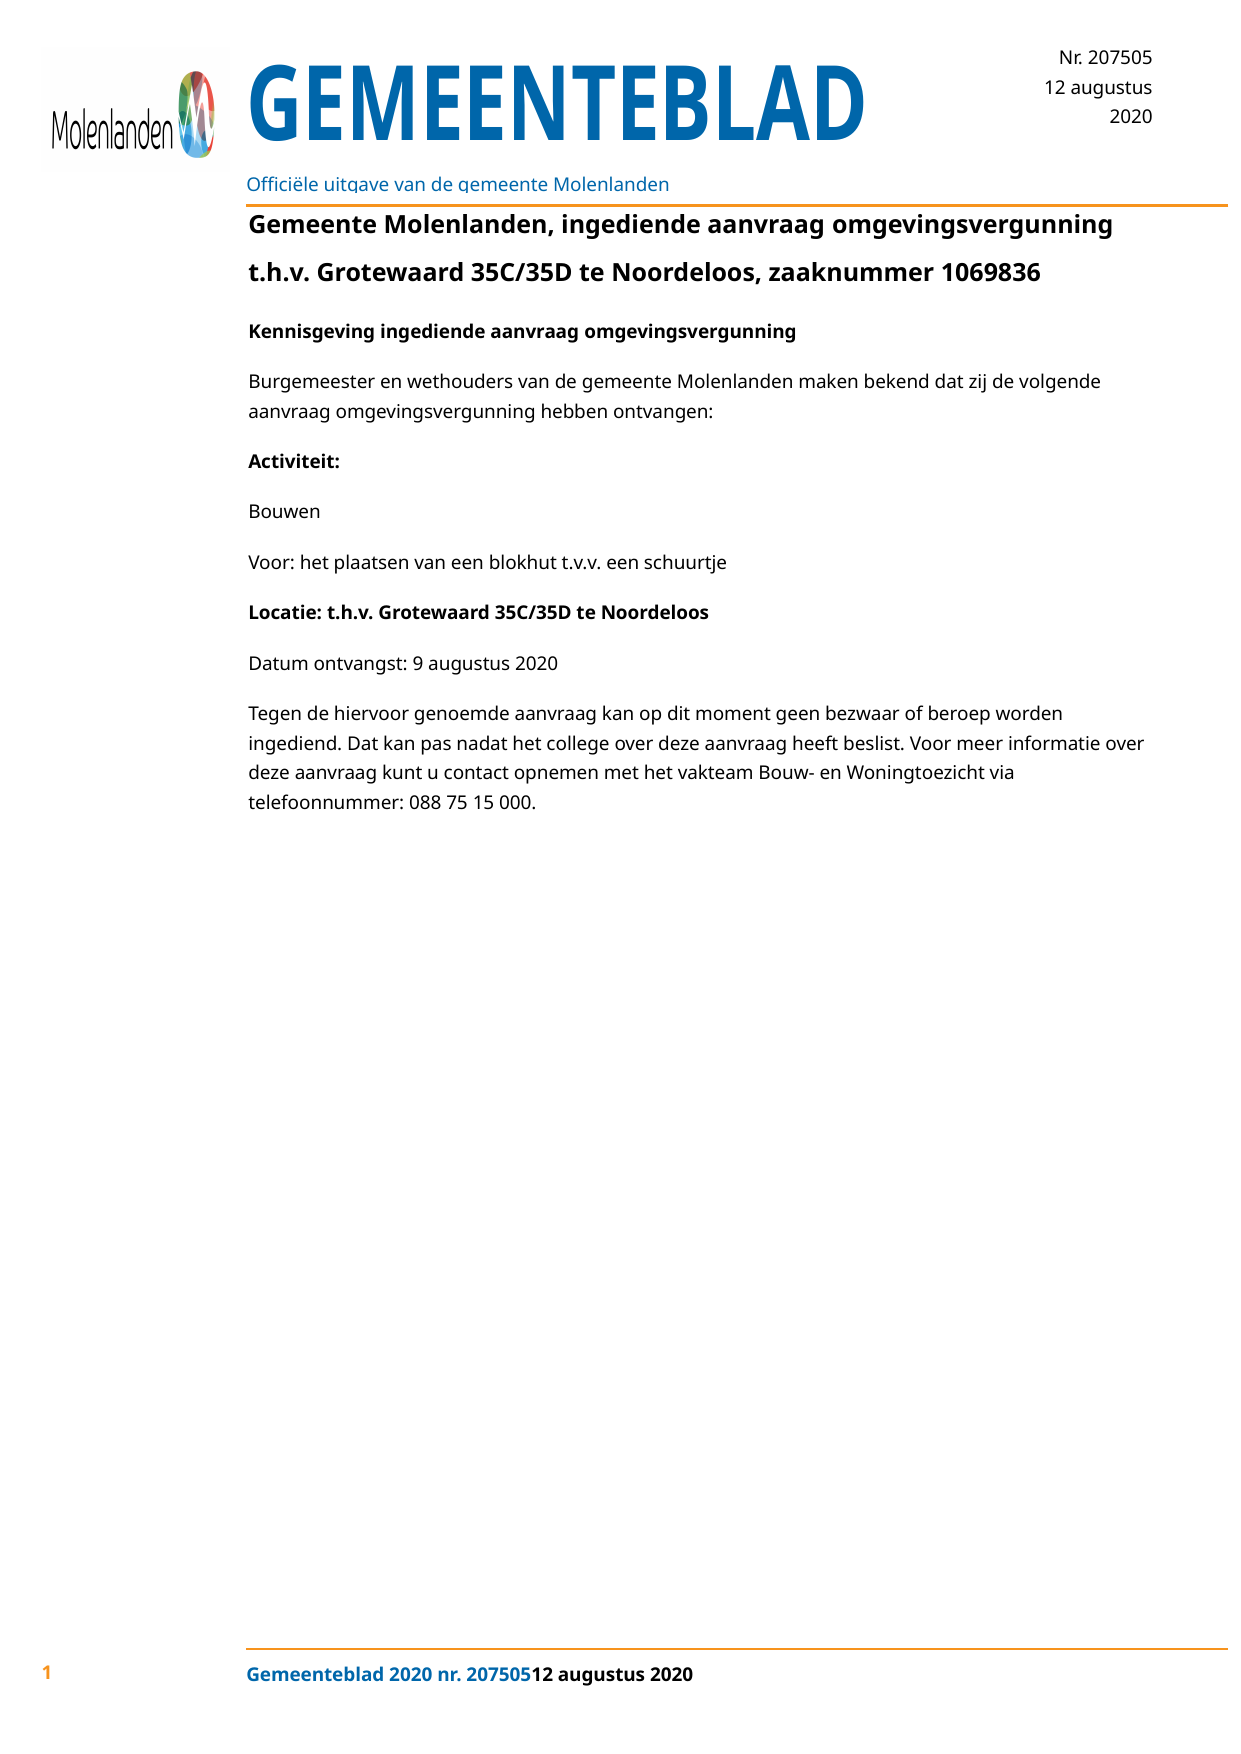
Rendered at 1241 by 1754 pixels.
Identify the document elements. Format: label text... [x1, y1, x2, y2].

text Datum ontvangst: 9 augustus 2020 [248, 650, 1152, 676]
text Locatie: t.h.v. Grotewaard 35C/35D te Noordeloos [248, 599, 1152, 625]
text Bouwen [248, 499, 1152, 524]
text Gemeente Molenlanden, ingediende aanvraag omgevingsvergunning t.h.v. Grotewaard 35C/35D te Noordeloos, zaaknummer 1069836 [248, 207, 1152, 288]
text Activiteit: [248, 448, 1152, 474]
text Burgemeester en wethouders van de gemeente Molenlanden maken bekend dat zij de volgende aanvraag omgevingsvergunning hebben ontvangen: [248, 368, 1152, 424]
text Tegen de hiervoor genoemde aanvraag kan op dit moment geen bezwaar of beroep worden ingediend. Dat kan pas nadat het college over deze aanvraag heeft beslist. Voor meer informatie over deze aanvraag kunt u contact opnemen met het vakteam Bouw- en Woningtoezicht via telefoonnummer: 088 75 15 000. [248, 700, 1152, 815]
picture [41, 47, 231, 172]
text Voor: het plaatsen van een blokhut t.v.v. een schuurtje [248, 549, 1152, 575]
text Kennisgeving ingediende aanvraag omgevingsvergunning [248, 318, 1152, 344]
